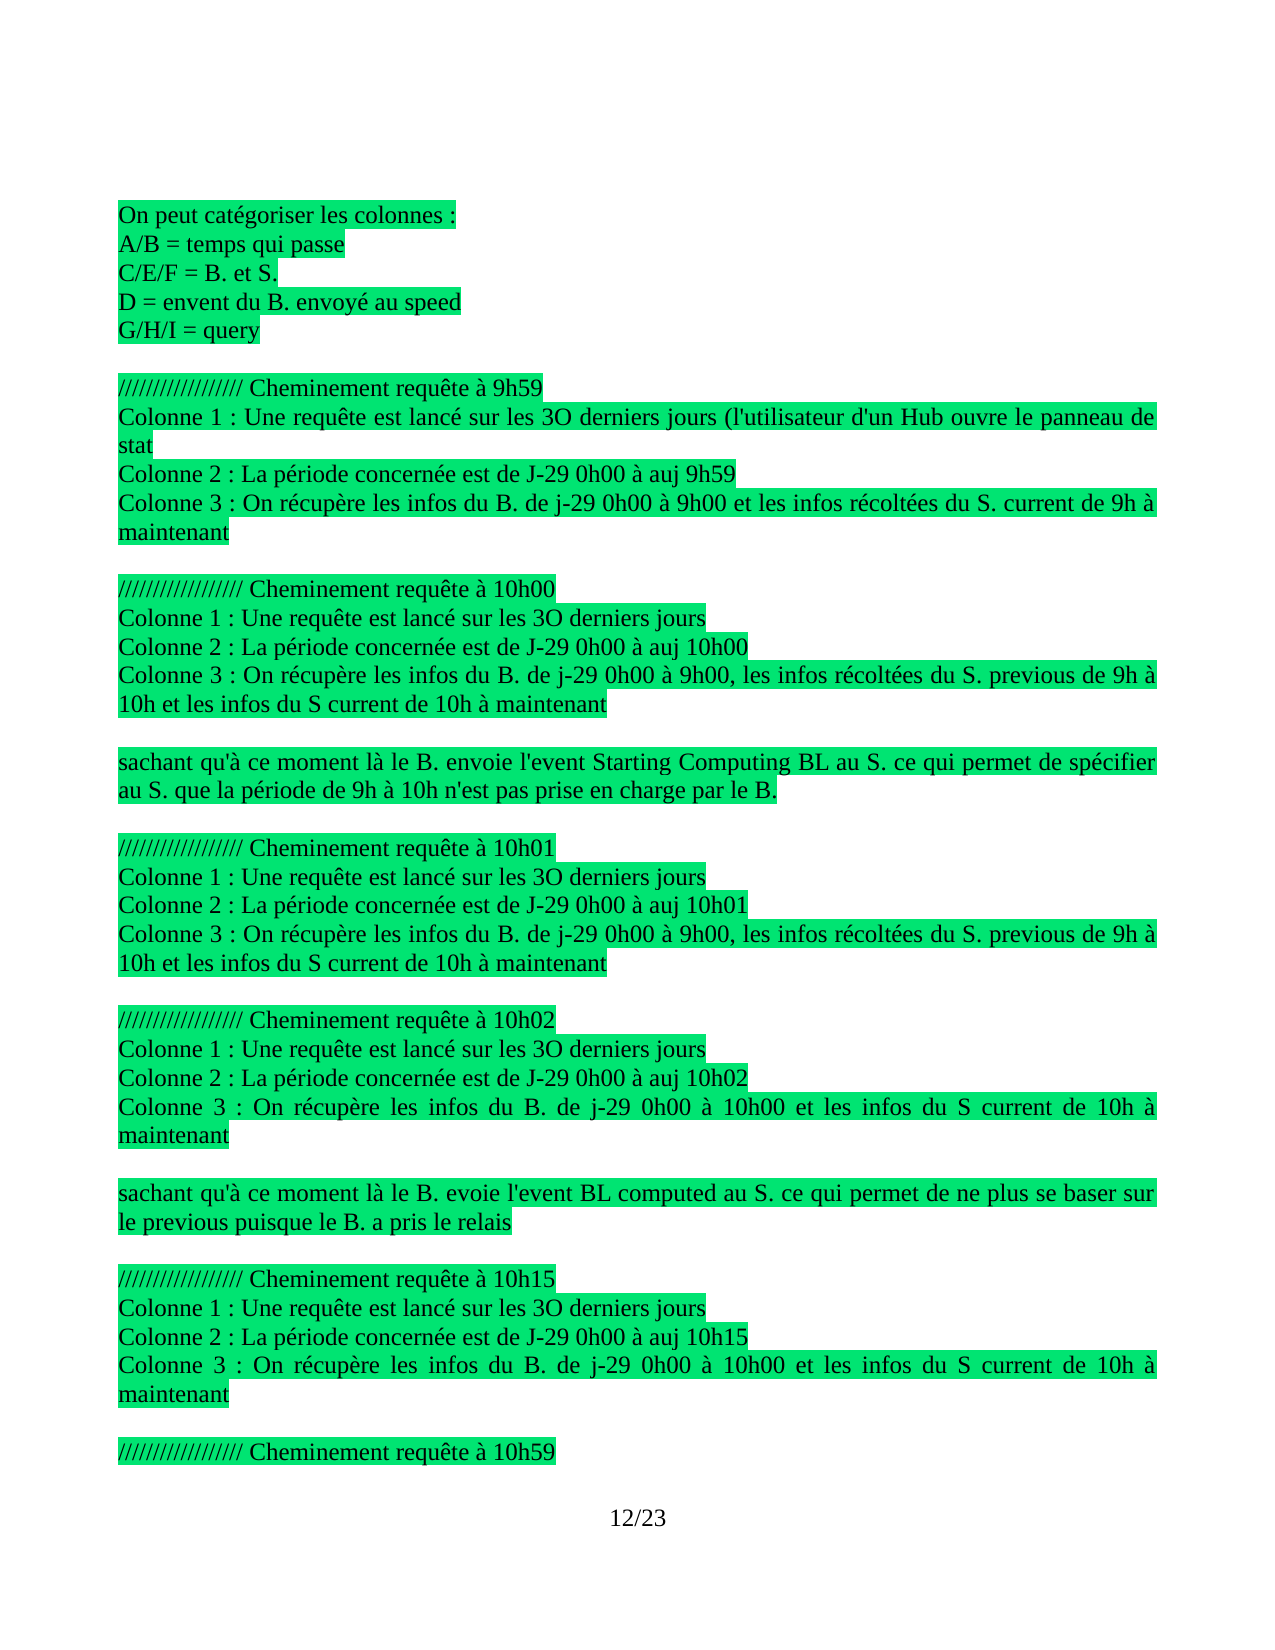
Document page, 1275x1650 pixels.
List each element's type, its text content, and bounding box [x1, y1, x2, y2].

text sachant qu'à ce moment là le B. envoie l'event Starting Computing BL au S. ce qui permet de spécifier au S. que la période de 9h à 10h n'est pas prise en charge par le B. [118, 747, 1157, 804]
text Colonne 1 : Une requête est lancé sur les 3O derniers jours [118, 603, 1157, 632]
text Colonne 3 : On récupère les infos du B. de j-29 0h00 à 10h00 et les infos du S current de 10h à maintenant [118, 1092, 1157, 1149]
text D = envent du B. envoyé au speed [118, 287, 1157, 315]
text Colonne 2 : La période concernée est de J-29 0h00 à auj 10h15 [118, 1322, 1157, 1350]
text Colonne 2 : La période concernée est de J-29 0h00 à auj 9h59 [118, 459, 1157, 488]
text ////////////////// Cheminement requête à 10h15 [118, 1264, 1157, 1293]
text ////////////////// Cheminement requête à 10h59 [118, 1437, 1157, 1465]
text Colonne 1 : Une requête est lancé sur les 3O derniers jours [118, 862, 1157, 890]
text Colonne 2 : La période concernée est de J-29 0h00 à auj 10h02 [118, 1063, 1157, 1092]
text Colonne 1 : Une requête est lancé sur les 3O derniers jours (l'utilisateur d'un Hub ouvre le panneau de stat [118, 402, 1157, 459]
text Colonne 3 : On récupère les infos du B. de j-29 0h00 à 9h00, les infos récoltées du S. previous de 9h à 10h et les infos du S current de 10h à maintenant [118, 919, 1157, 977]
text Colonne 2 : La période concernée est de J-29 0h00 à auj 10h00 [118, 632, 1157, 660]
text Colonne 3 : On récupère les infos du B. de j-29 0h00 à 9h00, les infos récoltées du S. previous de 9h à 10h et les infos du S current de 10h à maintenant [118, 660, 1157, 718]
text Colonne 1 : Une requête est lancé sur les 3O derniers jours [118, 1034, 1157, 1063]
text ////////////////// Cheminement requête à 10h01 [118, 833, 1157, 862]
text ////////////////// Cheminement requête à 10h02 [118, 1005, 1157, 1034]
text ////////////////// Cheminement requête à 10h00 [118, 574, 1157, 603]
text On peut catégoriser les colonnes : [118, 200, 1157, 229]
text G/H/I = query [118, 315, 1157, 344]
text A/B = temps qui passe [118, 229, 1157, 258]
text ////////////////// Cheminement requête à 9h59 [118, 373, 1157, 402]
text Colonne 3 : On récupère les infos du B. de j-29 0h00 à 10h00 et les infos du S current de 10h à maintenant [118, 1350, 1157, 1408]
text C/E/F = B. et S. [118, 258, 1157, 287]
text Colonne 3 : On récupère les infos du B. de j-29 0h00 à 9h00 et les infos récoltées du S. current de 9h à maintenant [118, 488, 1157, 545]
text Colonne 1 : Une requête est lancé sur les 3O derniers jours [118, 1293, 1157, 1322]
text sachant qu'à ce moment là le B. evoie l'event BL computed au S. ce qui permet de ne plus se baser sur le previous puisque le B. a pris le relais [118, 1178, 1157, 1235]
text Colonne 2 : La période concernée est de J-29 0h00 à auj 10h01 [118, 890, 1157, 919]
